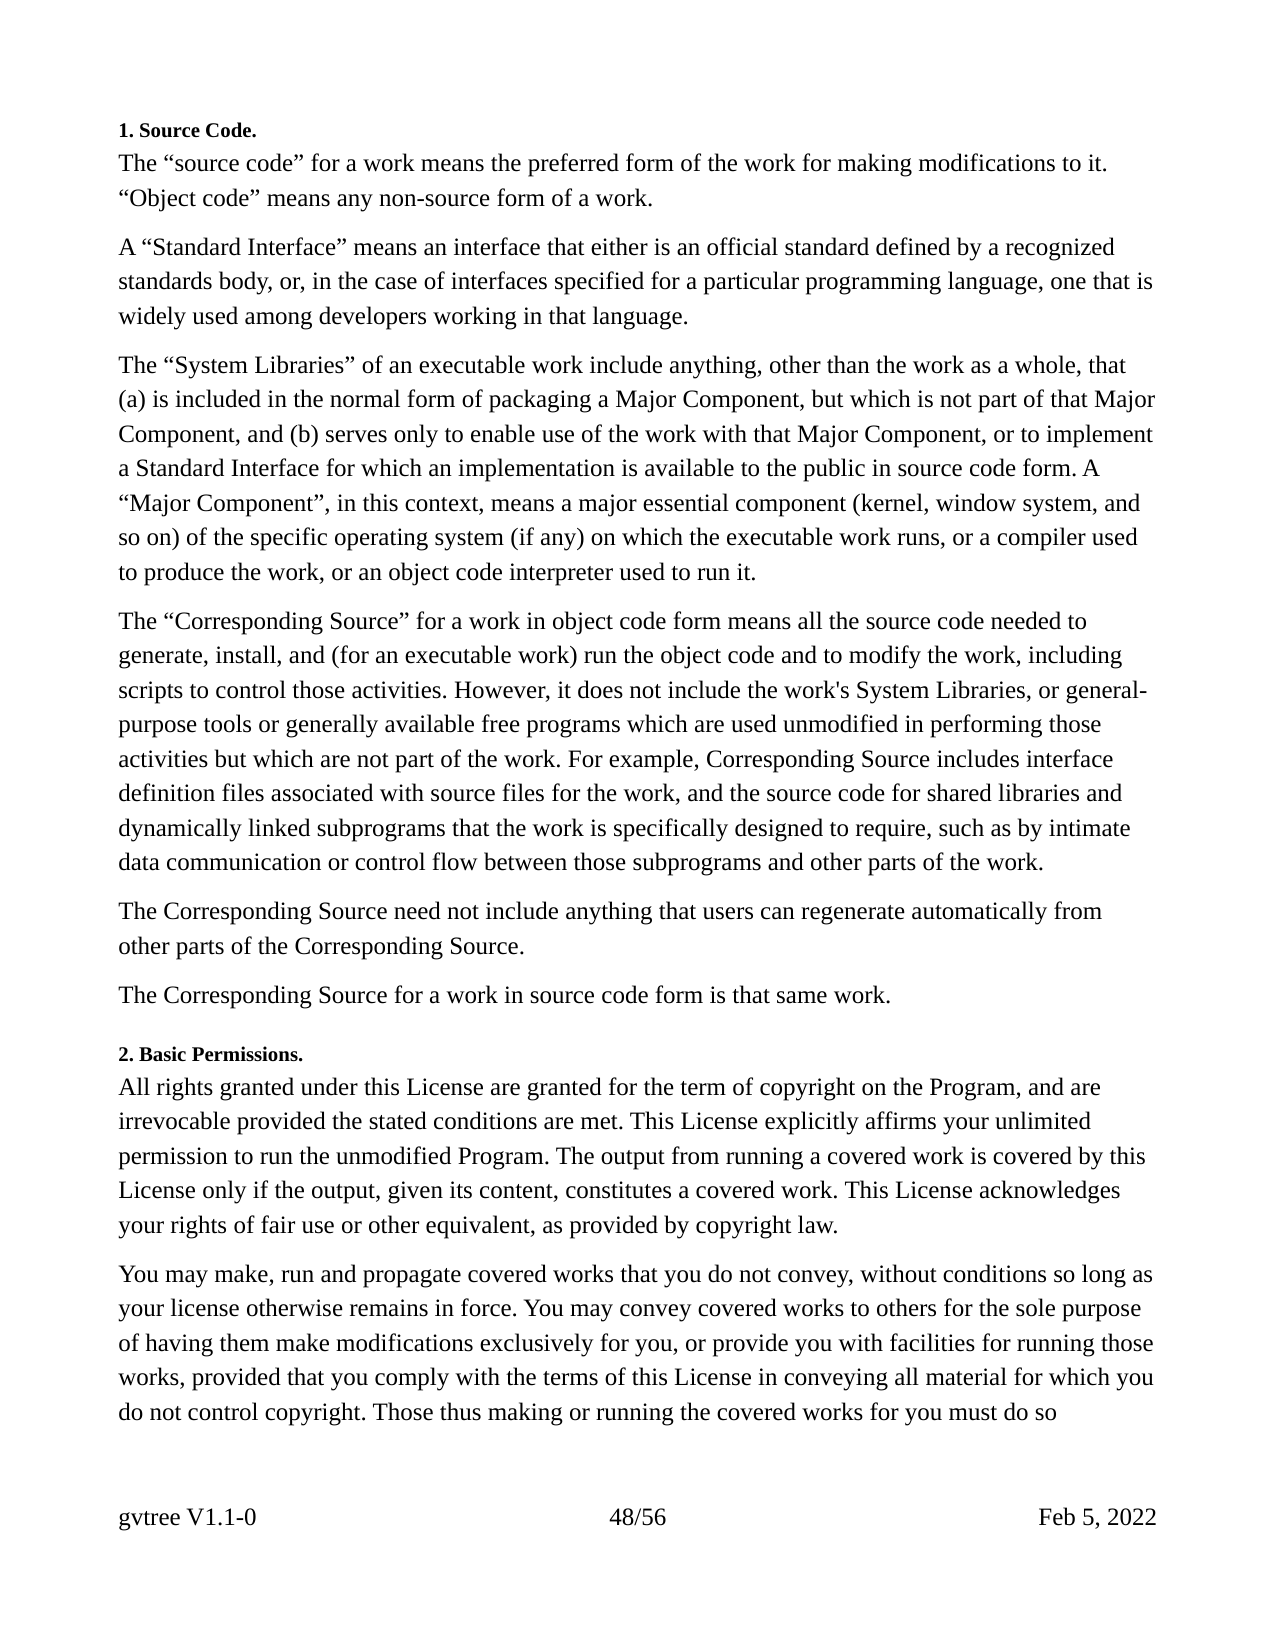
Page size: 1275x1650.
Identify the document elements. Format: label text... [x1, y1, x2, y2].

text A “Standard Interface” means an interface that either is an official standard defined by a recognized standards body, or, in the case of interfaces specified for a particular programming language, one that is widely used among developers working in that language. [118, 232, 1157, 330]
text You may make, run and propagate covered works that you do not convey, without conditions so long as your license otherwise remains in force. You may convey covered works to others for the sole purpose of having them make modifications exclusively for you, or provide you with facilities for running those works, provided that you comply with the terms of this License in conveying all material for which you do not control copyright. Those thus making or running the covered works for you must do so [118, 1259, 1157, 1425]
text The Corresponding Source for a work in source code form is that same work. [118, 980, 1157, 1009]
text The “System Libraries” of an executable work include anything, other than the work as a whole, that (a) is included in the normal form of packaging a Major Component, but which is not part of that Major Component, and (b) serves only to enable use of the work with that Major Component, or to implement a Standard Interface for which an implementation is available to the public in source code form. A “Major Component”, in this context, means a major essential component (kernel, window system, and so on) of the specific operating system (if any) on which the executable work runs, or a compiler used to produce the work, or an object code interpreter used to run it. [118, 350, 1157, 586]
text The “source code” for a work means the preferred form of the work for making modifications to it. “Object code” means any non-source form of a work. [118, 148, 1157, 212]
text The “Corresponding Source” for a work in object code form means all the source code needed to generate, install, and (for an executable work) run the object code and to modify the work, including scripts to control those activities. However, it does not include the work's System Libraries, or general-purpose tools or generally available free programs which are used unmodified in performing those activities but which are not part of the work. For example, Corresponding Source includes interface definition files associated with source files for the work, and the source code for shared libraries and dynamically linked subprograms that the work is specifically designed to require, such as by intimate data communication or control flow between those subprograms and other parts of the work. [118, 606, 1157, 876]
text The Corresponding Source need not include anything that users can regenerate automatically from other parts of the Corresponding Source. [118, 896, 1157, 959]
subtitle 2. Basic Permissions. [118, 1041, 1157, 1066]
subtitle 1. Source Code. [118, 118, 1157, 142]
text All rights granted under this License are granted for the term of copyright on the Program, and are irrevocable provided the stated conditions are met. This License explicitly affirms your unlimited permission to run the unmodified Program. The output from running a covered work is covered by this License only if the output, given its content, constitutes a covered work. This License acknowledges your rights of fair use or other equivalent, as provided by copyright law. [118, 1072, 1157, 1238]
